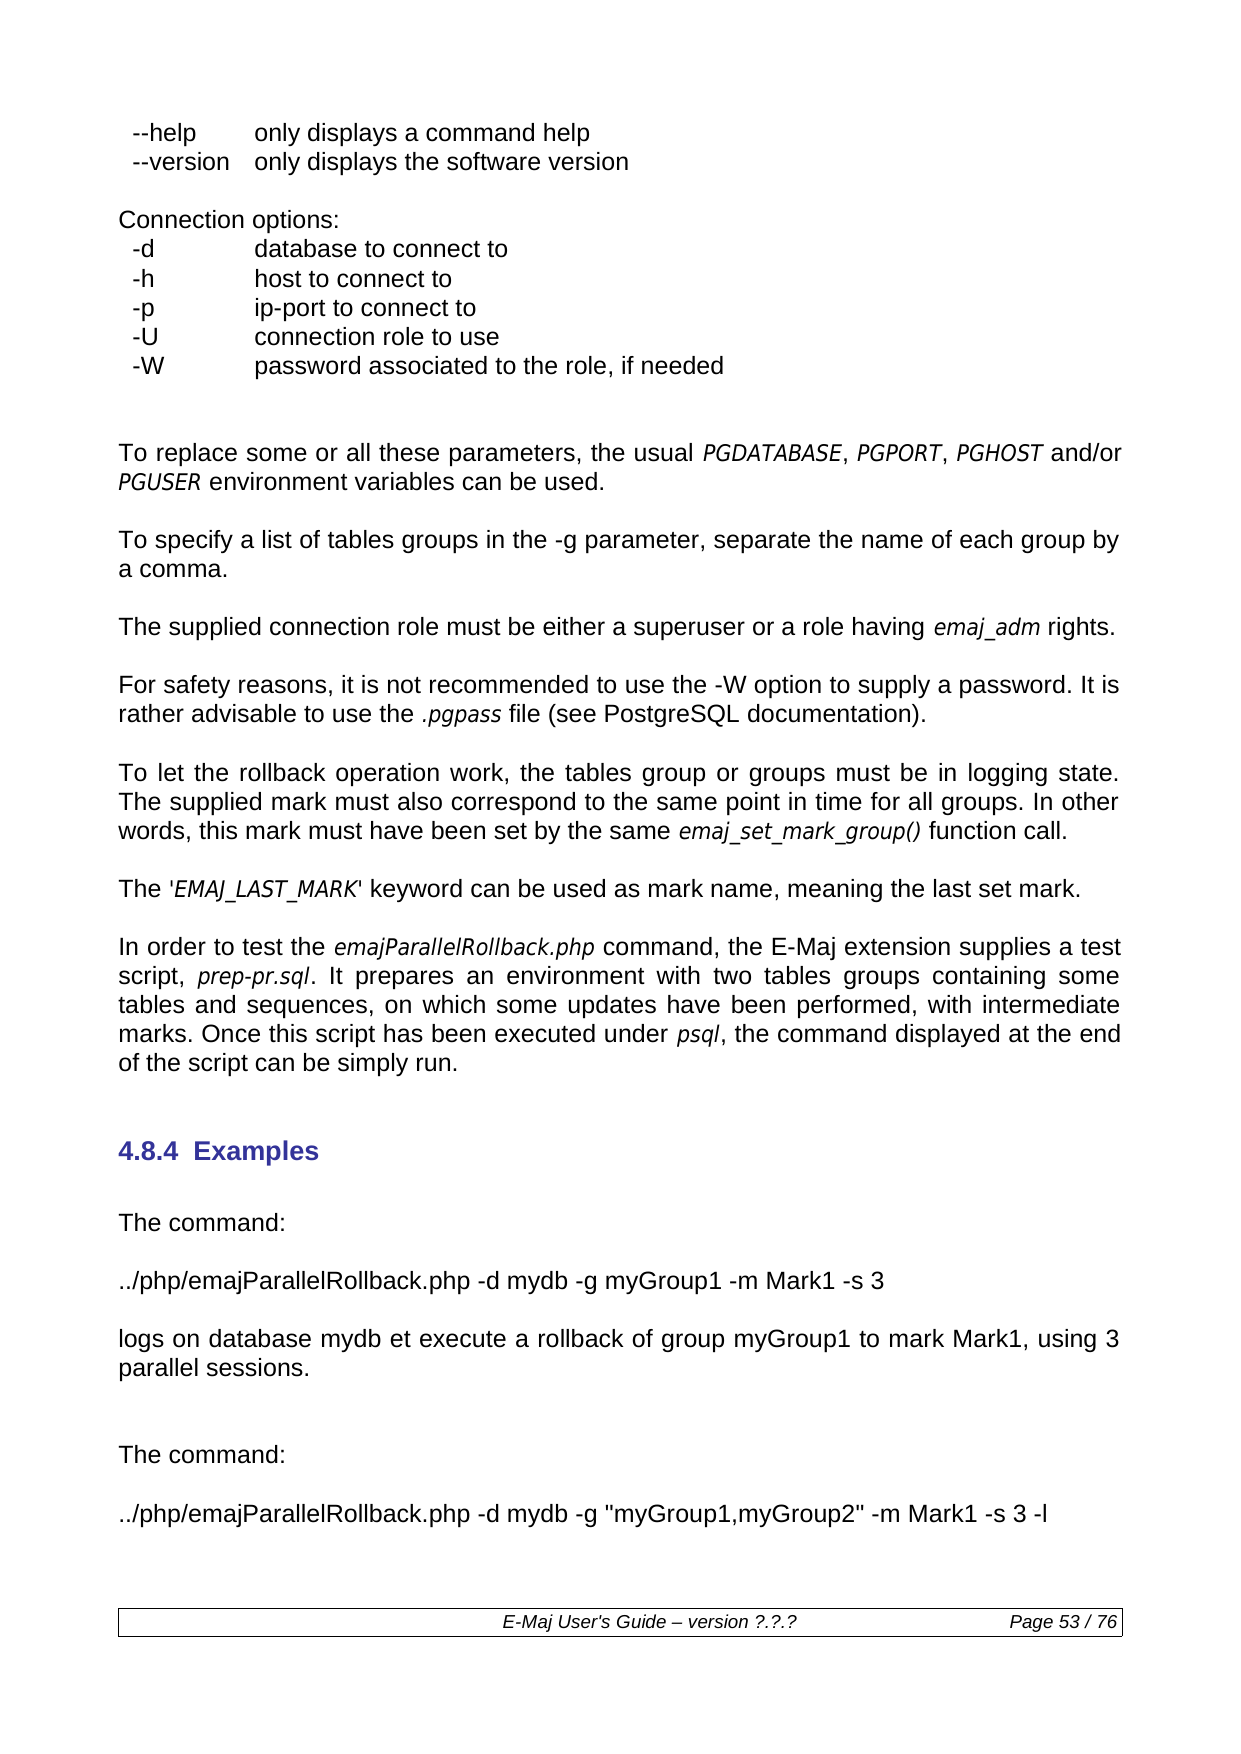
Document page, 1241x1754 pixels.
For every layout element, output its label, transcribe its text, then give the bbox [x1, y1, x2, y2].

text Connection options: [118, 205, 1122, 234]
text -p ip-port to connect to [118, 292, 1122, 322]
text --version only displays the software version [118, 147, 1122, 176]
text To specify a list of tables groups in the -g parameter, separate the name of each group by a comma. [118, 525, 1122, 583]
text logs on database mydb et execute a rollback of group myGroup1 to mark Mark1, using 3 parallel sessions. [118, 1324, 1122, 1382]
text -d database to connect to [118, 234, 1122, 263]
text To let the rollback operation work, the tables group or groups must be in logging state. The supplied mark must also correspond to the same point in time for all groups. In other words, this mark must have been set by the same emaj_set_mark_group() function call. [118, 757, 1122, 845]
text ../php/emajParallelRollback.php -d mydb -g myGroup1 -m Mark1 -s 3 [118, 1266, 1122, 1295]
text The command: [118, 1440, 1122, 1469]
text The 'EMAJ_LAST_MARK' keyword can be used as mark name, meaning the last set mark. [118, 874, 1122, 903]
text --help only displays a command help [118, 118, 1122, 147]
text For safety reasons, it is not recommended to use the -W option to supply a password. It is rather advisable to use the .pgpass file (see PostgreSQL documentation). [118, 670, 1122, 728]
subtitle Examples [118, 1135, 1122, 1166]
text ../php/emajParallelRollback.php -d mydb -g "myGroup1,myGroup2" -m Mark1 -s 3 -l [118, 1498, 1122, 1528]
text -W password associated to the role, if needed [118, 351, 1122, 380]
text -U connection role to use [118, 322, 1122, 351]
text In order to test the emajParallelRollback.php command, the E-Maj extension supplies a test script, prep-pr.sql. It prepares an environment with two tables groups containing some tables and sequences, on which some updates have been performed, with intermediate marks. Once this script has been executed under psql, the command displayed at the end of the script can be simply run. [118, 932, 1122, 1077]
text The command: [118, 1208, 1122, 1237]
text To replace some or all these parameters, the usual PGDATABASE, PGPORT, PGHOST and/or PGUSER environment variables can be used. [118, 438, 1122, 496]
text The supplied connection role must be either a superuser or a role having emaj_adm rights. [118, 612, 1122, 641]
text -h host to connect to [118, 263, 1122, 292]
